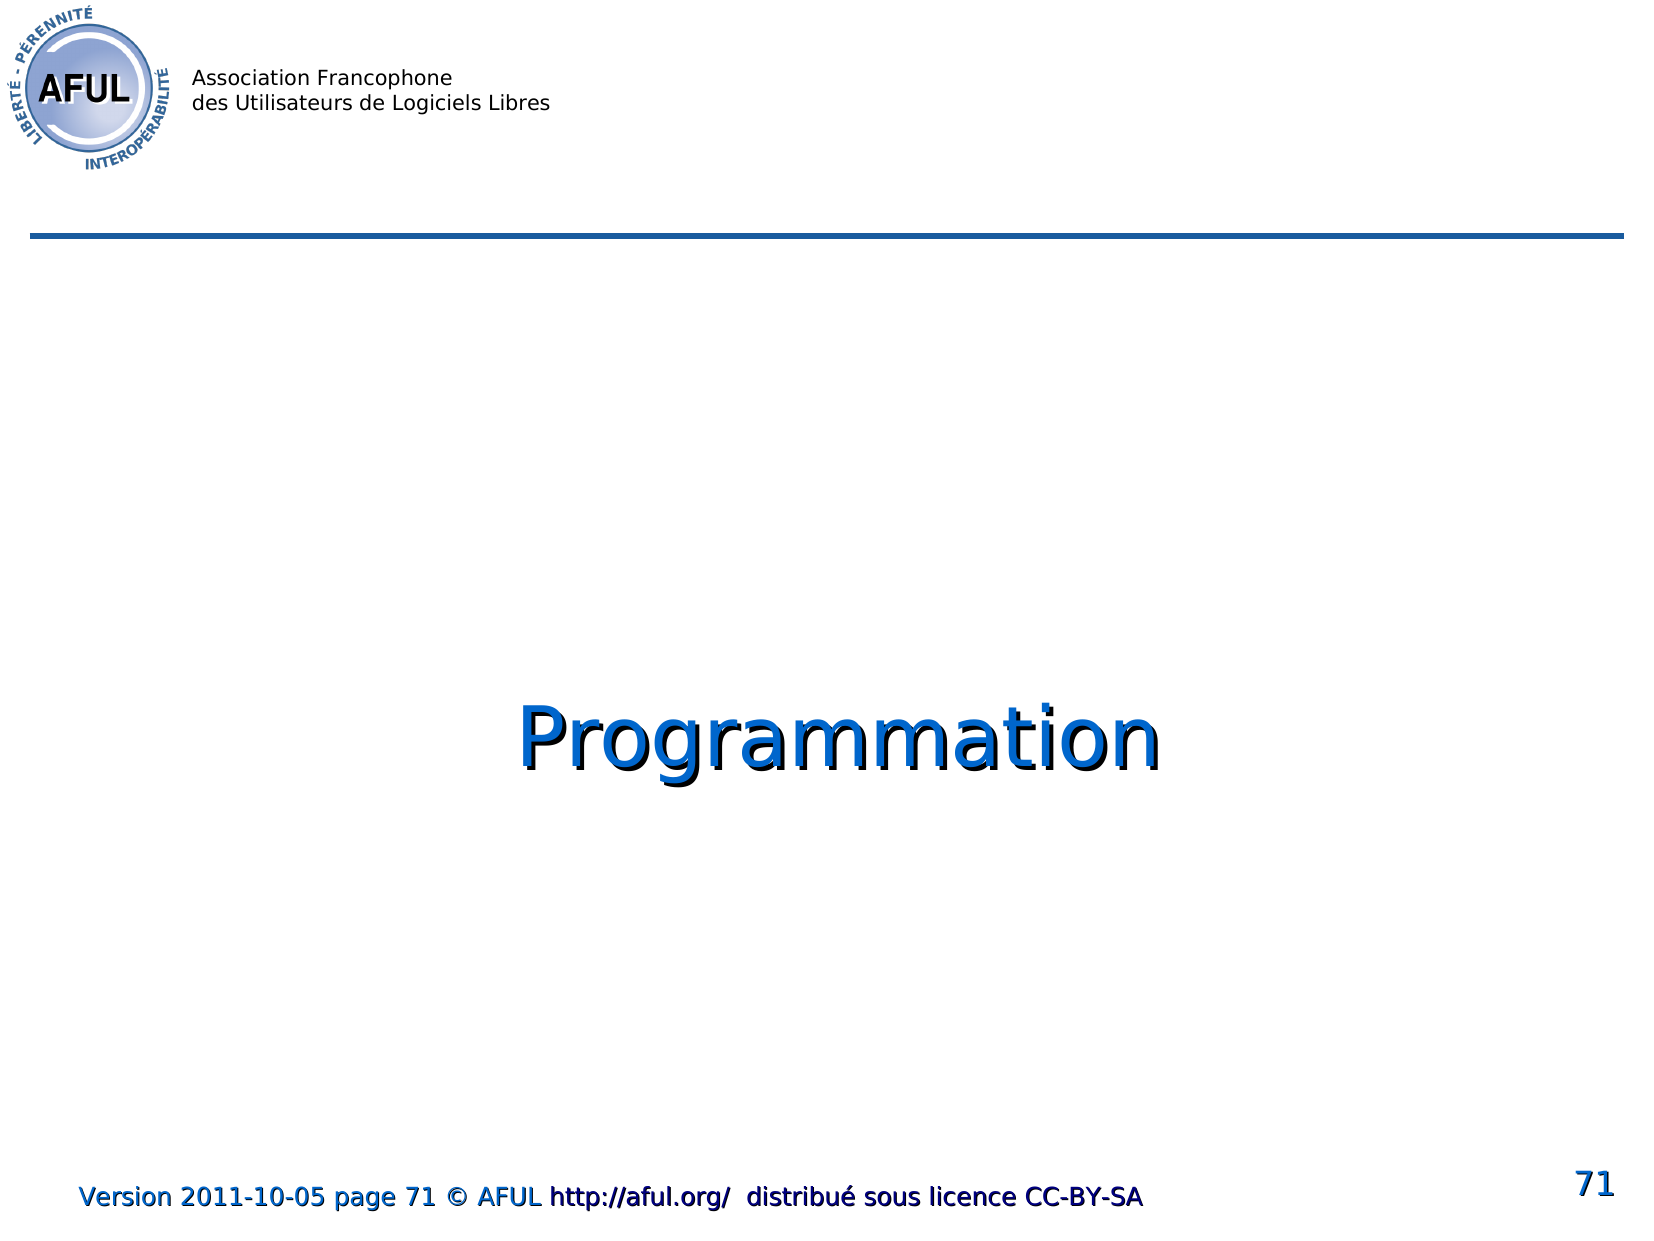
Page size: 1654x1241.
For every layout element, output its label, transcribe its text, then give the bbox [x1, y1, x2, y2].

picture [0, 0, 178, 178]
subtitle Programmation [47, 265, 1595, 1211]
